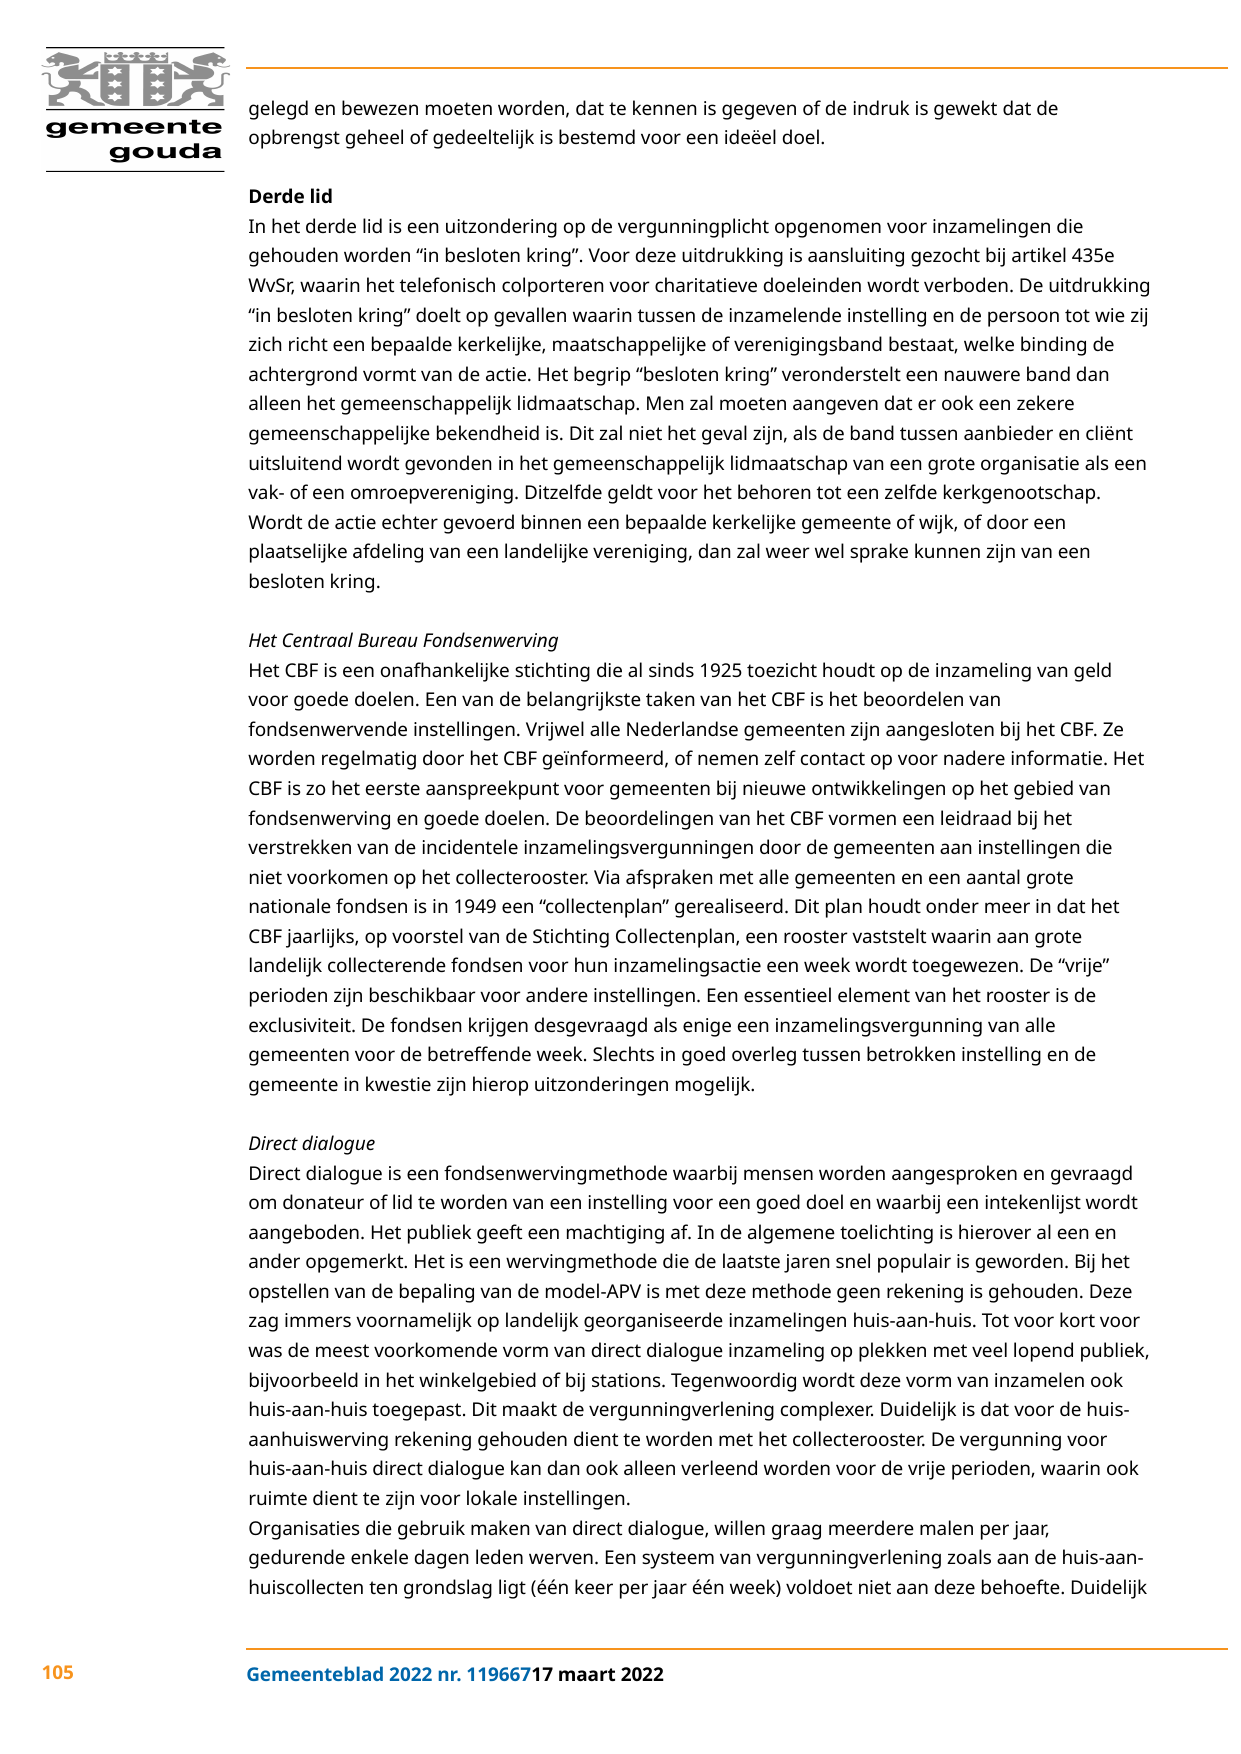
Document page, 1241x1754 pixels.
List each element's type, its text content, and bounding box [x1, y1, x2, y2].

picture [41, 47, 231, 172]
text Direct dialogue is een fondsenwervingmethode waarbij mensen worden aangesproken en gevraagd om donateur of lid te worden van een instelling voor een goed doel en waarbij een intekenlijst wordt aangeboden. Het publiek geeft een machtiging af. In de algemene toelichting is hierover al een en ander opgemerkt. Het is een wervingmethode die de laatste jaren snel populair is geworden. Bij het opstellen van de bepaling van de model-APV is met deze methode geen rekening is gehouden. Deze zag immers voornamelijk op landelijk georganiseerde inzamelingen huis-aan-huis. Tot voor kort voor was de meest voorkomende vorm van direct dialogue inzameling op plekken met veel lopend publiek, bijvoorbeeld in het winkelgebied of bij stations. Tegenwoordig wordt deze vorm van inzamelen ook huis-aan-huis toegepast. Dit maakt de vergunningverlening complexer. Duidelijk is dat voor de huis-aanhuiswerving rekening gehouden dient te worden met het collecterooster. De vergunning voor huis-aan-huis direct dialogue kan dan ook alleen verleend worden voor de vrije perioden, waarin ook ruimte dient te zijn voor lokale instellingen. [248, 1160, 1152, 1511]
text Organisaties die gebruik maken van direct dialogue, willen graag meerdere malen per jaar, gedurende enkele dagen leden werven. Een systeem van vergunningverlening zoals aan de huis-aan-huiscollecten ten grondslag ligt (één keer per jaar één week) voldoet niet aan deze behoefte. Duidelijk [248, 1515, 1152, 1600]
text Direct dialogue [248, 1130, 1152, 1156]
text Derde lid [248, 183, 1152, 209]
text Het CBF is een onafhankelijke stichting die al sinds 1925 toezicht houdt op de inzameling van geld voor goede doelen. Een van de belangrijkste taken van het CBF is het beoordelen van fondsenwervende instellingen. Vrijwel alle Nederlandse gemeenten zijn aangesloten bij het CBF. Ze worden regelmatig door het CBF geïnformeerd, of nemen zelf contact op voor nadere informatie. Het CBF is zo het eerste aanspreekpunt voor gemeenten bij nieuwe ontwikkelingen op het gebied van fondsenwerving en goede doelen. De beoordelingen van het CBF vormen een leidraad bij het verstrekken van de incidentele inzamelingsvergunningen door de gemeenten aan instellingen die niet voorkomen op het collecterooster. Via afspraken met alle gemeenten en een aantal grote nationale fondsen is in 1949 een “collectenplan” gerealiseerd. Dit plan houdt onder meer in dat het CBF jaarlijks, op voorstel van de Stichting Collectenplan, een rooster vaststelt waarin aan grote landelijk collecterende fondsen voor hun inzamelingsactie een week wordt toegewezen. De “vrije” perioden zijn beschikbaar voor andere instellingen. Een essentieel element van het rooster is de exclusiviteit. De fondsen krijgen desgevraagd als enige een inzamelingsvergunning van alle gemeenten voor de betreffende week. Slechts in goed overleg tussen betrokken instelling en de gemeente in kwestie zijn hierop uitzonderingen mogelijk. [248, 657, 1152, 1097]
text In het derde lid is een uitzondering op de vergunningplicht opgenomen voor inzamelingen die gehouden worden “in besloten kring”. Voor deze uitdrukking is aansluiting gezocht bij artikel 435e WvSr, waarin het telefonisch colporteren voor charitatieve doeleinden wordt verboden. De uitdrukking “in besloten kring” doelt op gevallen waarin tussen de inzamelende instelling en de persoon tot wie zij zich richt een bepaalde kerkelijke, maatschappelijke of verenigingsband bestaat, welke binding de achtergrond vormt van de actie. Het begrip “besloten kring” veronderstelt een nauwere band dan alleen het gemeenschappelijk lidmaatschap. Men zal moeten aangeven dat er ook een zekere gemeenschappelijke bekendheid is. Dit zal niet het geval zijn, als de band tussen aanbieder en cliënt uitsluitend wordt gevonden in het gemeenschappelijk lidmaatschap van een grote organisatie als een vak- of een omroepvereniging. Ditzelfde geldt voor het behoren tot een zelfde kerkgenootschap. Wordt de actie echter gevoerd binnen een bepaalde kerkelijke gemeente of wijk, of door een plaatselijke afdeling van een landelijke vereniging, dan zal weer wel sprake kunnen zijn van een besloten kring. [248, 213, 1152, 594]
text Het Centraal Bureau Fondsenwerving [248, 627, 1152, 653]
text gelegd en bewezen moeten worden, dat te kennen is gegeven of de indruk is gewekt dat de opbrengst geheel of gedeeltelijk is bestemd voor een ideëel doel. [248, 95, 1152, 150]
